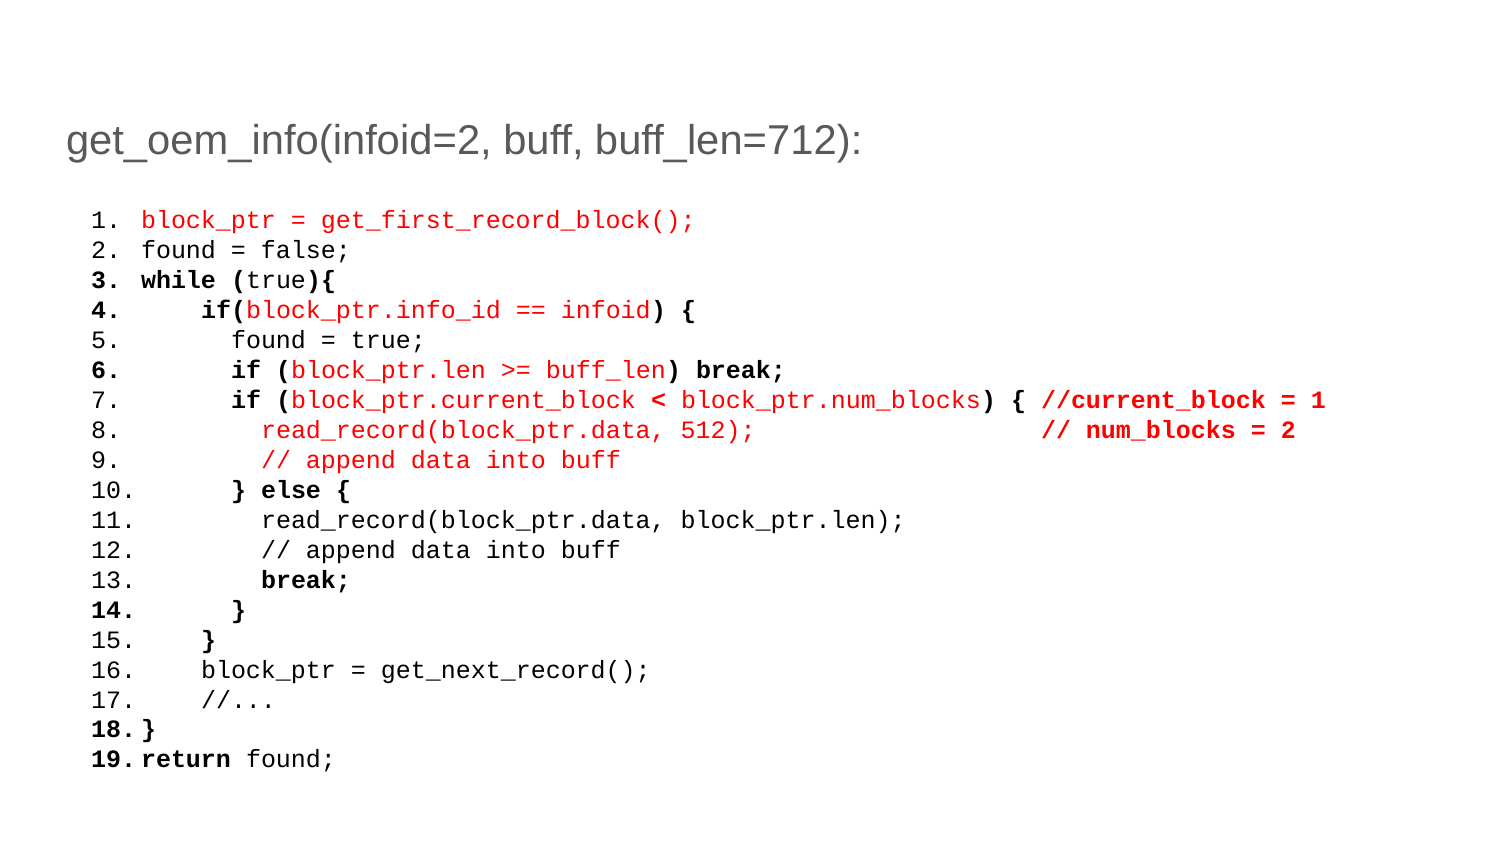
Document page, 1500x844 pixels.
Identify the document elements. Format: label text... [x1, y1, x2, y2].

list block_ptr = get_first_record_block(); found = false; while (true){ if(block_ptr.info_id == infoid) { found = true; if (block_ptr.len >= buff_len) break; if (block_ptr.current_block < block_ptr.num_blocks) { //current_block = 1 read_record(block_ptr.data, 512); // num_blocks = 2 // append data into buff } else { read_record(block_ptr.data, block_ptr.len); // append data into buff break; } } block_ptr = get_next_record(); //... } return found; [51, 189, 1449, 750]
title get_oem_info(infoid=2, buff, buff_len=712): [51, 72, 1449, 167]
